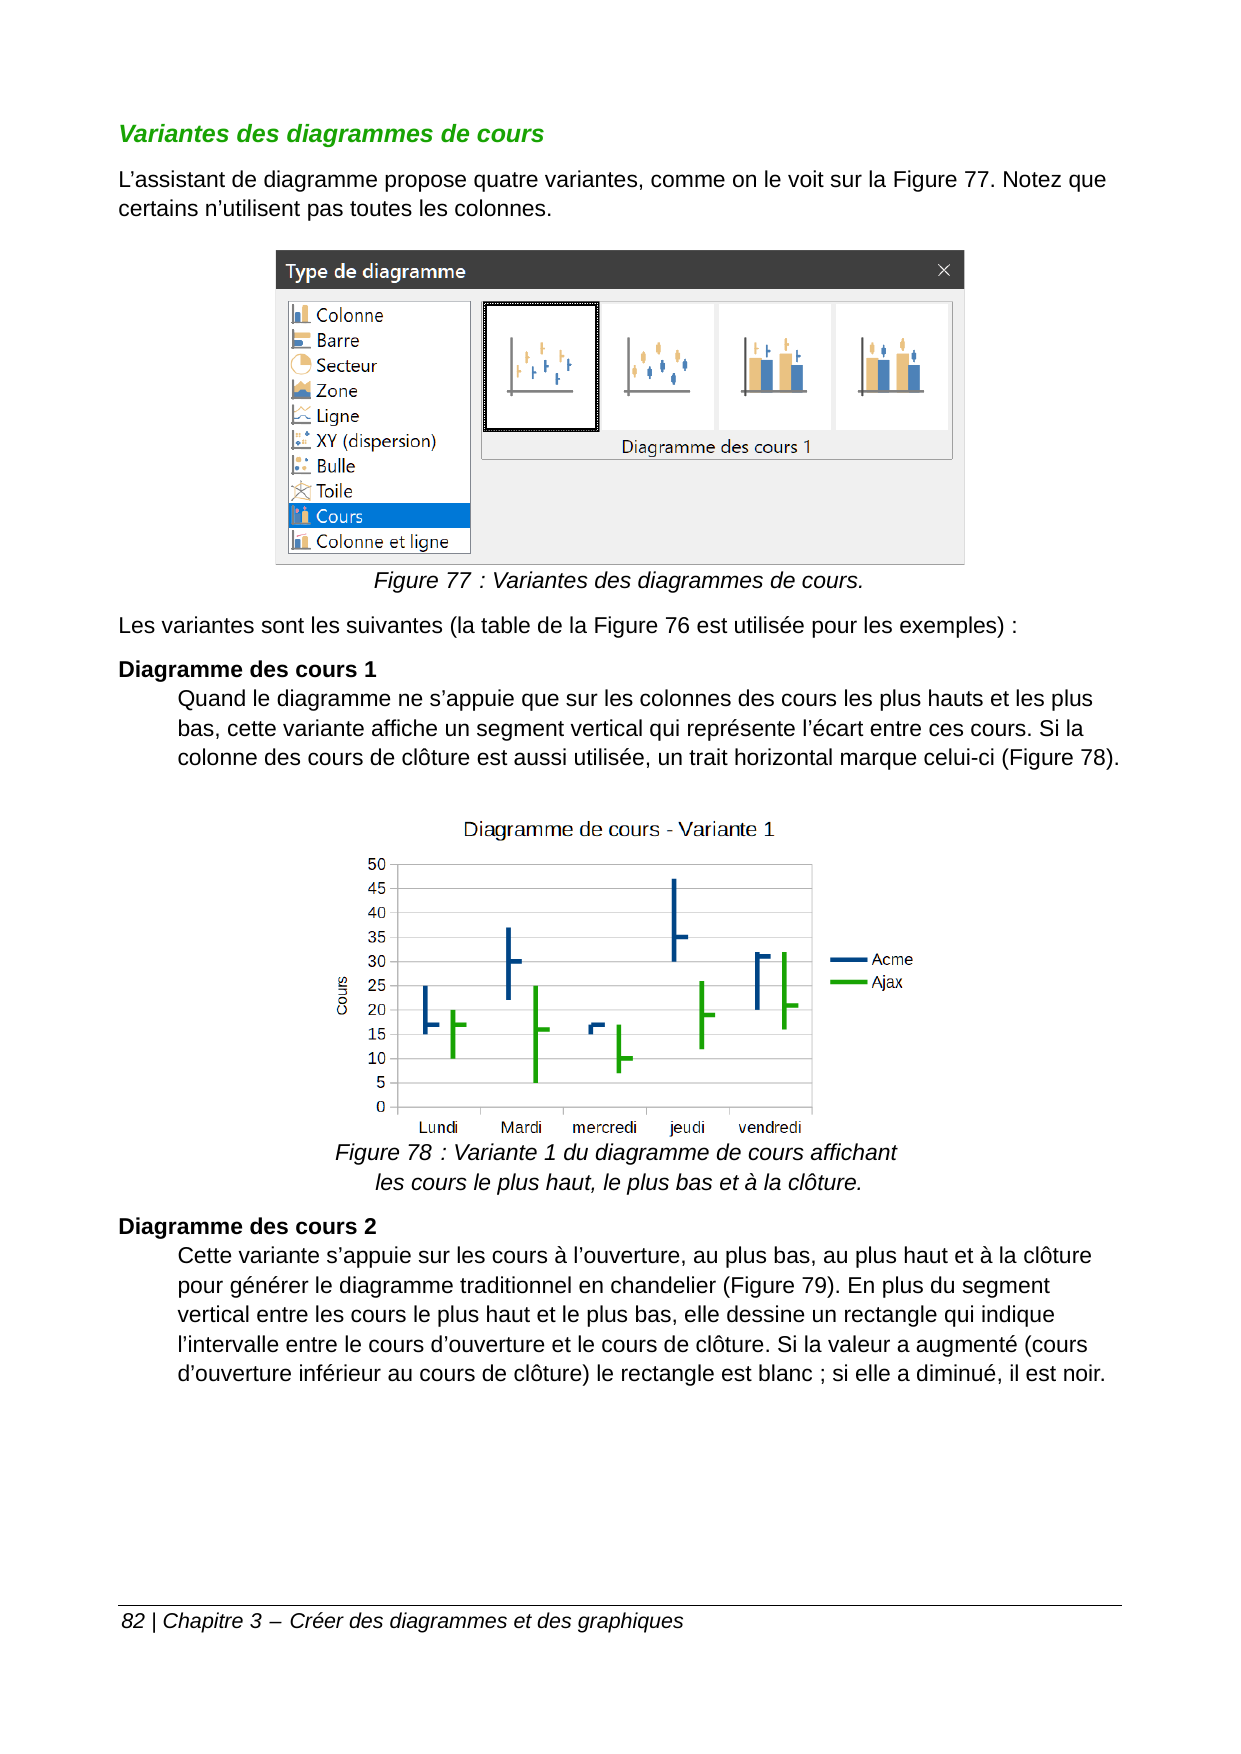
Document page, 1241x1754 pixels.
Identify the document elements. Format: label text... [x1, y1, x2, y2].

picture [275, 250, 965, 565]
text Les variantes sont les suivantes (la table de la Figure 76 est utilisée pour les exemples) : [118, 608, 1122, 638]
subtitle Diagramme des cours 1 [118, 653, 1122, 682]
subtitle Variantes des diagrammes de cours [118, 118, 1122, 148]
text Figure 78 : Variante 1 du diagramme de cours affichant les cours le plus haut, le plus bas et à la clôture. [118, 1136, 1122, 1195]
text L’assistant de diagramme propose quatre variantes, comme on le voit sur la Figure 77. Notez que certains n’utilisent pas toutes les colonnes. [118, 162, 1122, 221]
list Cette variante s’appuie sur les cours à l’ouverture, au plus bas, au plus haut et à la clôture pour générer le diagramme traditionnel en chandelier (Figure 79). En plus du segment vertical entre les cours le plus haut et le plus bas, elle dessine un rectangle qui indique l’intervalle entre le cours d’ouverture et le cours de clôture. Si la valeur a augmenté (cours d’ouverture inférieur au cours de clôture) le rectangle est blanc ; si elle a diminué, il est noir. [177, 1239, 1122, 1387]
list Quand le diagramme ne s’appuie que sur les colonnes des cours les plus hauts et les plus bas, cette variante affiche un segment vertical qui représente l’écart entre ces cours. Si la colonne des cours de clôture est aussi utilisée, un trait horizontal marque celui-ci (Figure 78). [177, 682, 1122, 771]
picture [313, 800, 928, 1137]
subtitle Diagramme des cours 2 [118, 1210, 1122, 1239]
text Figure 77 : Variantes des diagrammes de cours. [118, 564, 1122, 594]
